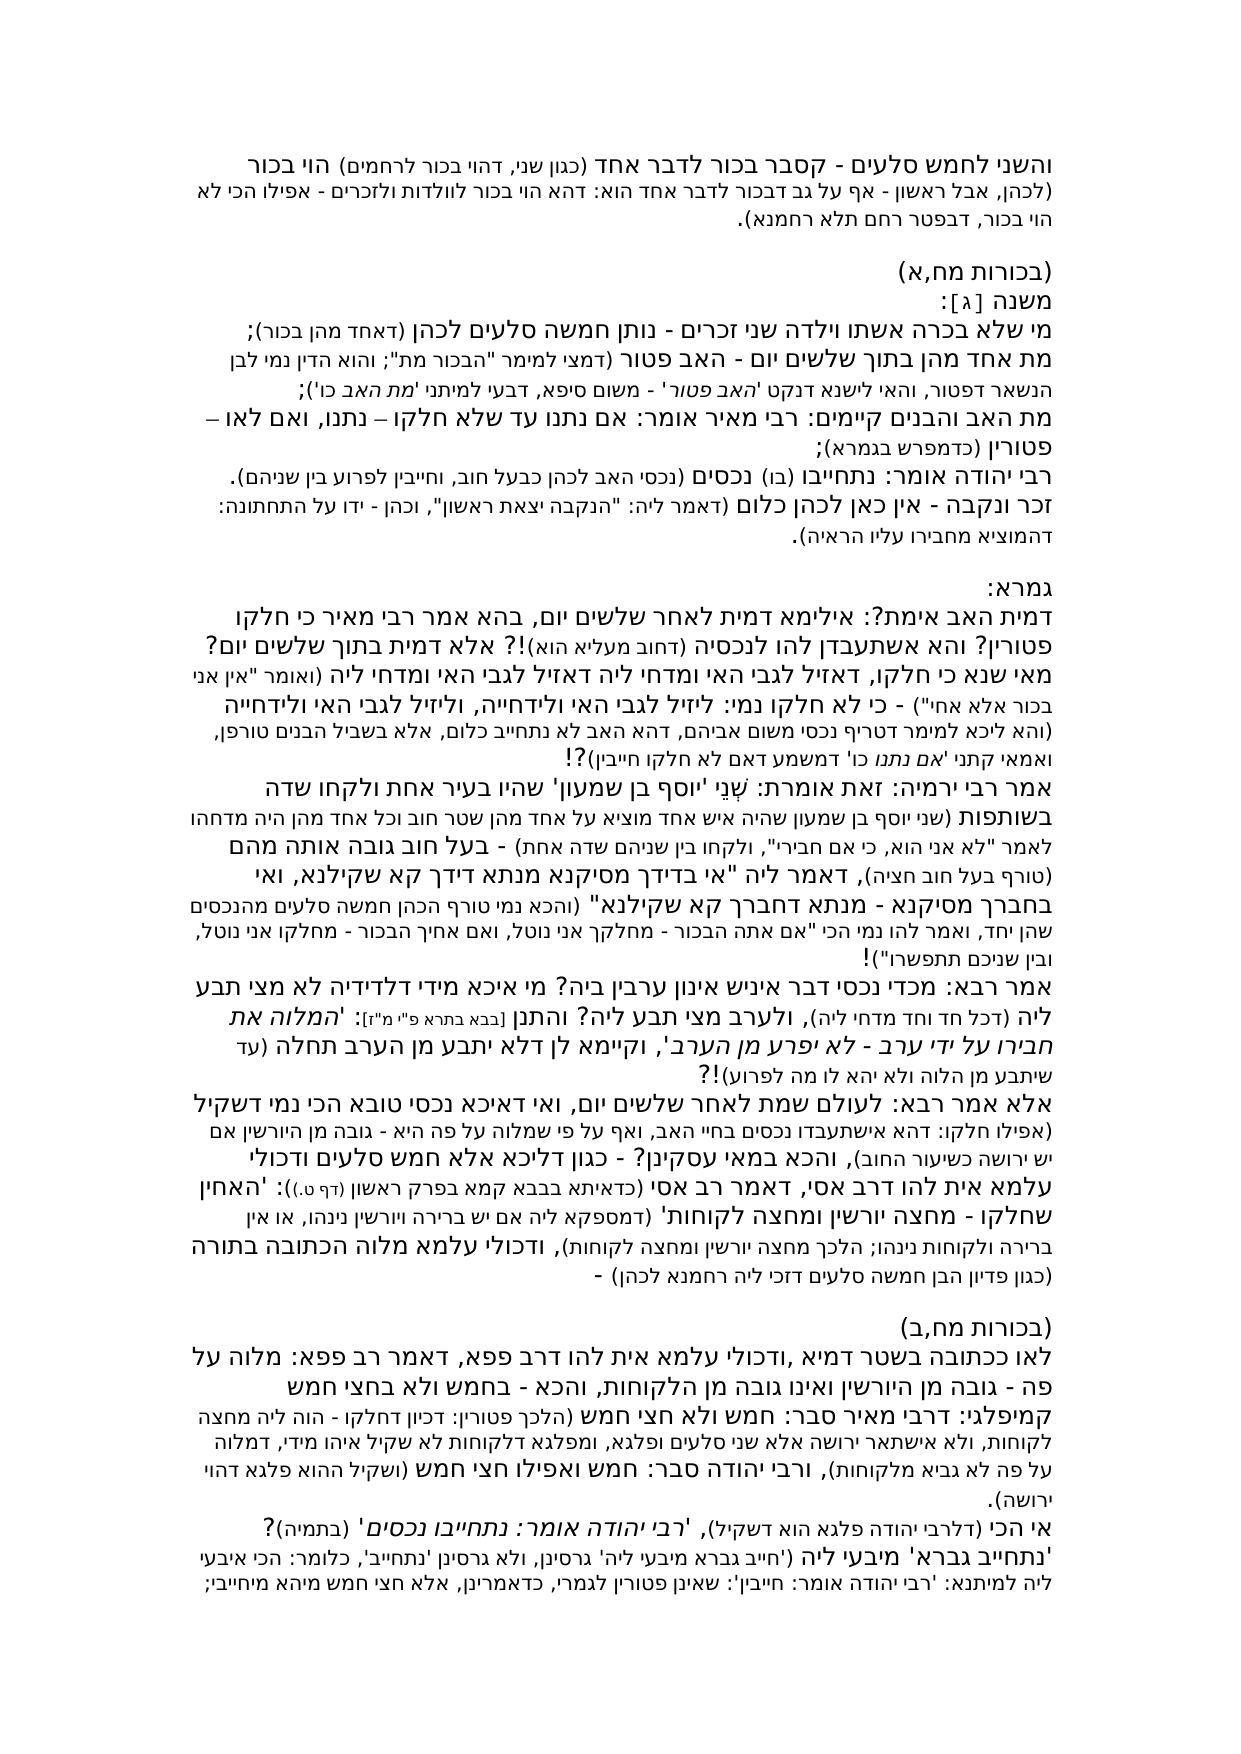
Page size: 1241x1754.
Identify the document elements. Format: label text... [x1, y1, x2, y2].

text אלא אמר רבא: לעולם שמת לאחר שלשים יום, ואי דאיכא נכסי טובא הכי נמי דשקיל (אפילו חלקו: דהא אישתעבדו נכסים בחיי האב, ואף על פי שמלוה על פה היא - גובה מן היורשין אם יש ירושה כשיעור החוב), והכא במאי עסקינן? - כגון דליכא אלא חמש סלעים ודכולי עלמא אית להו דרב אסי, דאמר רב אסי (כדאיתא בבבא קמא בפרק ראשון (דף ט.)): 'האחין שחלקו - מחצה יורשין ומחצה לקוחות' (דמספקא ליה אם יש ברירה ויורשין נינהו, או אין ברירה ולקוחות נינהו; הלכך מחצה יורשין ומחצה לקוחות), ודכולי עלמא מלוה הכתובה בתורה (כגון פדיון הבן חמשה סלעים דזכי ליה רחמנא לכהן) - [187, 1089, 1053, 1289]
text (בכורות מח,ב) [187, 1313, 1053, 1342]
text רבי יהודה אומר: נתחייבו (בו) נכסים (נכסי האב לכהן כבעל חוב, וחייבין לפרוע בין שניהם). [187, 461, 1053, 491]
text אי הכי (דלרבי יהודה פלגא הוא דשקיל), 'רבי יהודה אומר: נתחייבו נכסים' (בתמיה)? 'נתחייב גברא' מיבעי ליה ('חייב גברא מיבעי ליה' גרסינן, ולא גרסינן 'נתחייב', כלומר: הכי איבעי ליה למיתנא: 'רבי יהודה אומר: חייבין': שאינן פטורין לגמרי, כדאמרינן, אלא חצי חמש מיהא מיחייבי; [187, 1513, 1053, 1596]
text מת האב והבנים קיימים: רבי מאיר אומר: אם נתנו עד שלא חלקו – נתנו, ואם לאו – פטורין (כדמפרש בגמרא); [187, 403, 1053, 461]
text זכר ונקבה - אין כאן לכהן כלום (דאמר ליה: "הנקבה יצאת ראשון", וכהן - ידו על התחתונה: דהמוציא מחבירו עליו הראיה). [187, 491, 1053, 549]
text מי שלא בכרה אשתו וילדה שני זכרים - נותן חמשה סלעים לכהן (דאחד מהן בכור); [187, 315, 1053, 344]
text משנה [ג]: [187, 286, 1053, 315]
text גמרא: [187, 573, 1053, 602]
text מת אחד מהן בתוך שלשים יום - האב פטור (דמצי למימר "הבכור מת"; והוא הדין נמי לבן הנשאר דפטור, והאי לישנא דנקט 'האב פטור' - משום סיפא, דבעי למיתני 'מת האב כו'); [187, 344, 1053, 403]
text אמר רבי ירמיה: זאת אומרת: שְׁנֵי 'יוסף בן שמעון' שהיו בעיר אחת ולקחו שדה בשותפות (שני יוסף בן שמעון שהיה איש אחד מוציא על אחד מהן שטר חוב וכל אחד מהן היה מדחהו לאמר "לא אני הוא, כי אם חבירי", ולקחו בין שניהם שדה אחת) - בעל חוב גובה אותה מהם (טורף בעל חוב חציה), דאמר ליה "אי בדידך מסיקנא מנתא דידך קא שקילנא, ואי בחברך מסיקנא - מנתא דחברך קא שקילנא" (והכא נמי טורף הכהן חמשה סלעים מהנכסים שהן יחד, ואמר להו נמי הכי "אם אתה הבכור - מחלקך אני נוטל, ואם אחיך הבכור - מחלקו אני נוטל, ובין שניכם תתפשרו")! [187, 773, 1053, 972]
text לאו ככתובה בשטר דמיא ,ודכולי עלמא אית להו דרב פפא, דאמר רב פפא: מלוה על פה - גובה מן היורשין ואינו גובה מן הלקוחות, והכא - בחמש ולא בחצי חמש קמיפלגי: דרבי מאיר סבר: חמש ולא חצי חמש (הלכך פטורין: דכיון דחלקו - הוה ליה מחצה לקוחות, ולא אישתאר ירושה אלא שני סלעים ופלגא, ומפלגא דלקוחות לא שקיל איהו מידי, דמלוה על פה לא גביא מלקוחות), ורבי יהודה סבר: חמש ואפילו חצי חמש (ושקיל ההוא פלגא דהוי ירושה). [187, 1342, 1053, 1513]
text דמית האב אימת?: אילימא דמית לאחר שלשים יום, בהא אמר רבי מאיר כי חלקו פטורין? והא אשתעבדן להו לנכסיה (דחוב מעליא הוא)!? אלא דמית בתוך שלשים יום? מאי שנא כי חלקו, דאזיל לגבי האי ומדחי ליה דאזיל לגבי האי ומדחי ליה (ואומר "אין אני בכור אלא אחי") - כי לא חלקו נמי: ליזיל לגבי האי ולידחייה, וליזיל לגבי האי ולידחייה (והא ליכא למימר דטריף נכסי משום אביהם, דהא האב לא נתחייב כלום, אלא בשביל הבנים טורפן, ואמאי קתני 'אם נתנו כו' דמשמע דאם לא חלקו חייבין)?! [187, 602, 1053, 773]
text והשני לחמש סלעים - קסבר בכור לדבר אחד (כגון שני, דהוי בכור לרחמים) הוי בכור (לכהן, אבל ראשון - אף על גב דבכור לדבר אחד הוא: דהא הוי בכור לוולדות ולזכרים - אפילו הכי לא הוי בכור, דבפטר רחם תלא רחמנא). [187, 150, 1053, 233]
text אמר רבא: מכדי נכסי דבר איניש אינון ערבין ביה? מי איכא מידי דלדידיה לא מצי תבע ליה (דכל חד וחד מדחי ליה), ולערב מצי תבע ליה? והתנן [בבא בתרא פ"י מ"ז]: 'המלוה את חבירו על ידי ערב - לא יפרע מן הערב', וקיימא לן דלא יתבע מן הערב תחלה (עד שיתבע מן הלוה ולא יהא לו מה לפרוע)!? [187, 972, 1053, 1089]
text (בכורות מח,א) [187, 257, 1053, 286]
